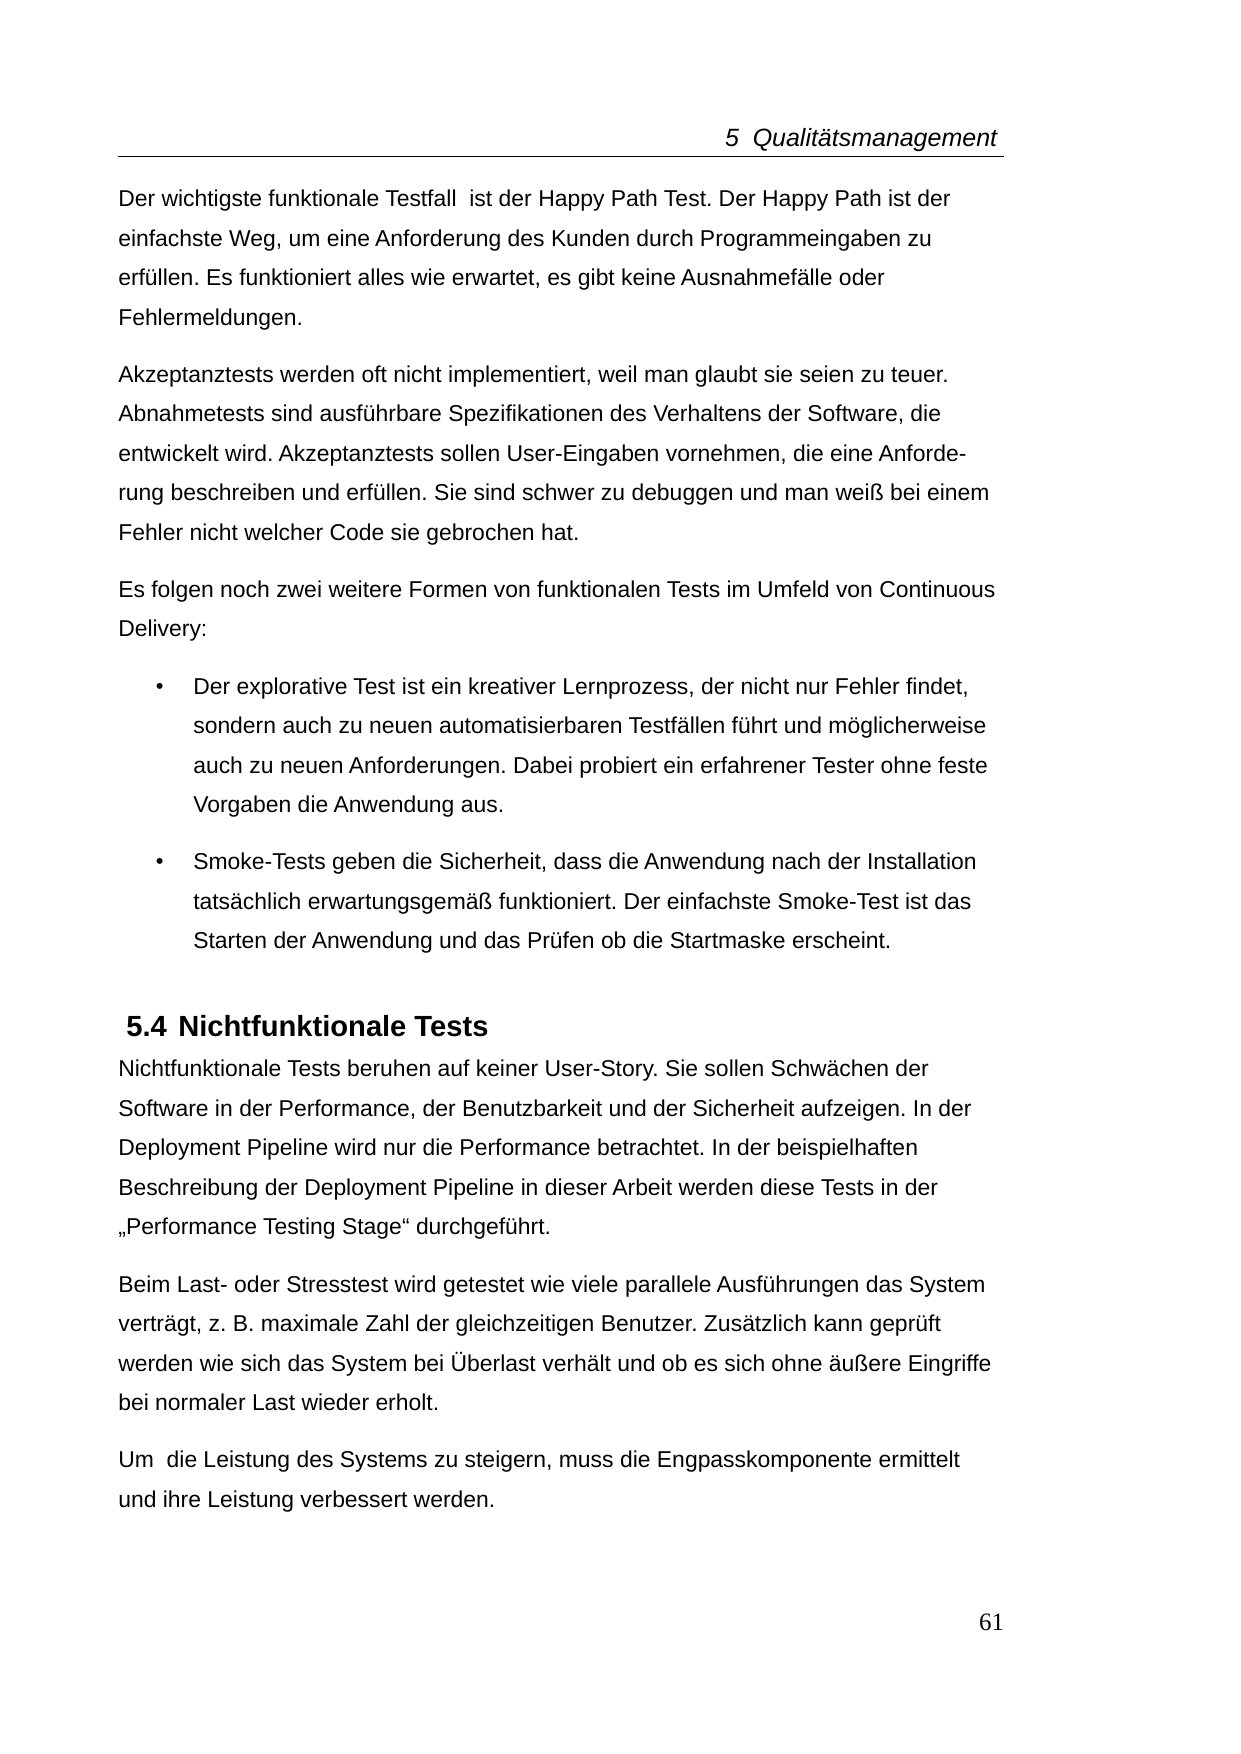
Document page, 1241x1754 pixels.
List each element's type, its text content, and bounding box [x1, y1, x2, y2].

text Es folgen noch zwei weitere Formen von funktionalen Tests im Umfeld von Continuous Delivery: [118, 576, 1004, 642]
text Um die Leistung des Systems zu steigern, muss die Engpasskomponente ermittelt und ihre Leistung verbessert werden. [118, 1446, 1004, 1512]
text Der wichtigste funktionale Testfall ist der Happy Path Test. Der Happy Path ist der einfachste Weg, um eine Anforderung des Kunden durch Programmeingaben zu erfüllen. Es funktioniert alles wie erwartet, es gibt keine Ausnahmefälle oder Fehlermeldungen. [118, 185, 1004, 330]
list Der explorative Test ist ein kreativer Lernprozess, der nicht nur Fehler findet, sondern auch zu neuen automatisierbaren Testfällen führt und möglicherweise auch zu neuen Anforderungen. Dabei probiert ein erfahrener Tester ohne feste Vorgaben die Anwendung aus. [156, 673, 1004, 817]
text Beim Last- oder Stresstest wird getestet wie viele parallele Ausführungen das System verträgt, z. B. maximale Zahl der gleichzeitigen Benutzer. Zusätzlich kann geprüft werden wie sich das System bei Überlast verhält und ob es sich ohne äußere Eingriffe bei normaler Last wieder erholt. [118, 1271, 1004, 1415]
text Nichtfunktionale Tests beruhen auf keiner User-Story. Sie sollen Schwächen der Software in der Performance, der Benutzbarkeit und der Sicherheit aufzeigen. In der Deployment Pipeline wird nur die Performance betrachtet. In der beispielhaften Beschreibung der Deployment Pipeline in dieser Arbeit werden diese Tests in der „Performance Testing Stage“ durchgeführt. [118, 1055, 1004, 1240]
list Smoke-Tests geben die Sicherheit, dass die Anwendung nach der Installation tatsächlich erwartungsgemäß funktioniert. Der einfachste Smoke-Test ist das Starten der Anwendung und das Prüfen ob die Startmaske erscheint. [156, 848, 1004, 953]
subtitle Nichtfunktionale Tests [118, 1009, 1004, 1043]
text Akzeptanztests werden oft nicht implementiert, weil man glaubt sie seien zu teuer. Abnahmetests sind ausführbare Spezifikationen des Verhaltens der Software, die entwickelt wird. Akzeptanztests sollen User-Eingaben vornehmen, die eine Anforde-rung beschreiben und erfüllen. Sie sind schwer zu debuggen und man weiß bei einem Fehler nicht welcher Code sie gebrochen hat. [118, 361, 1004, 545]
